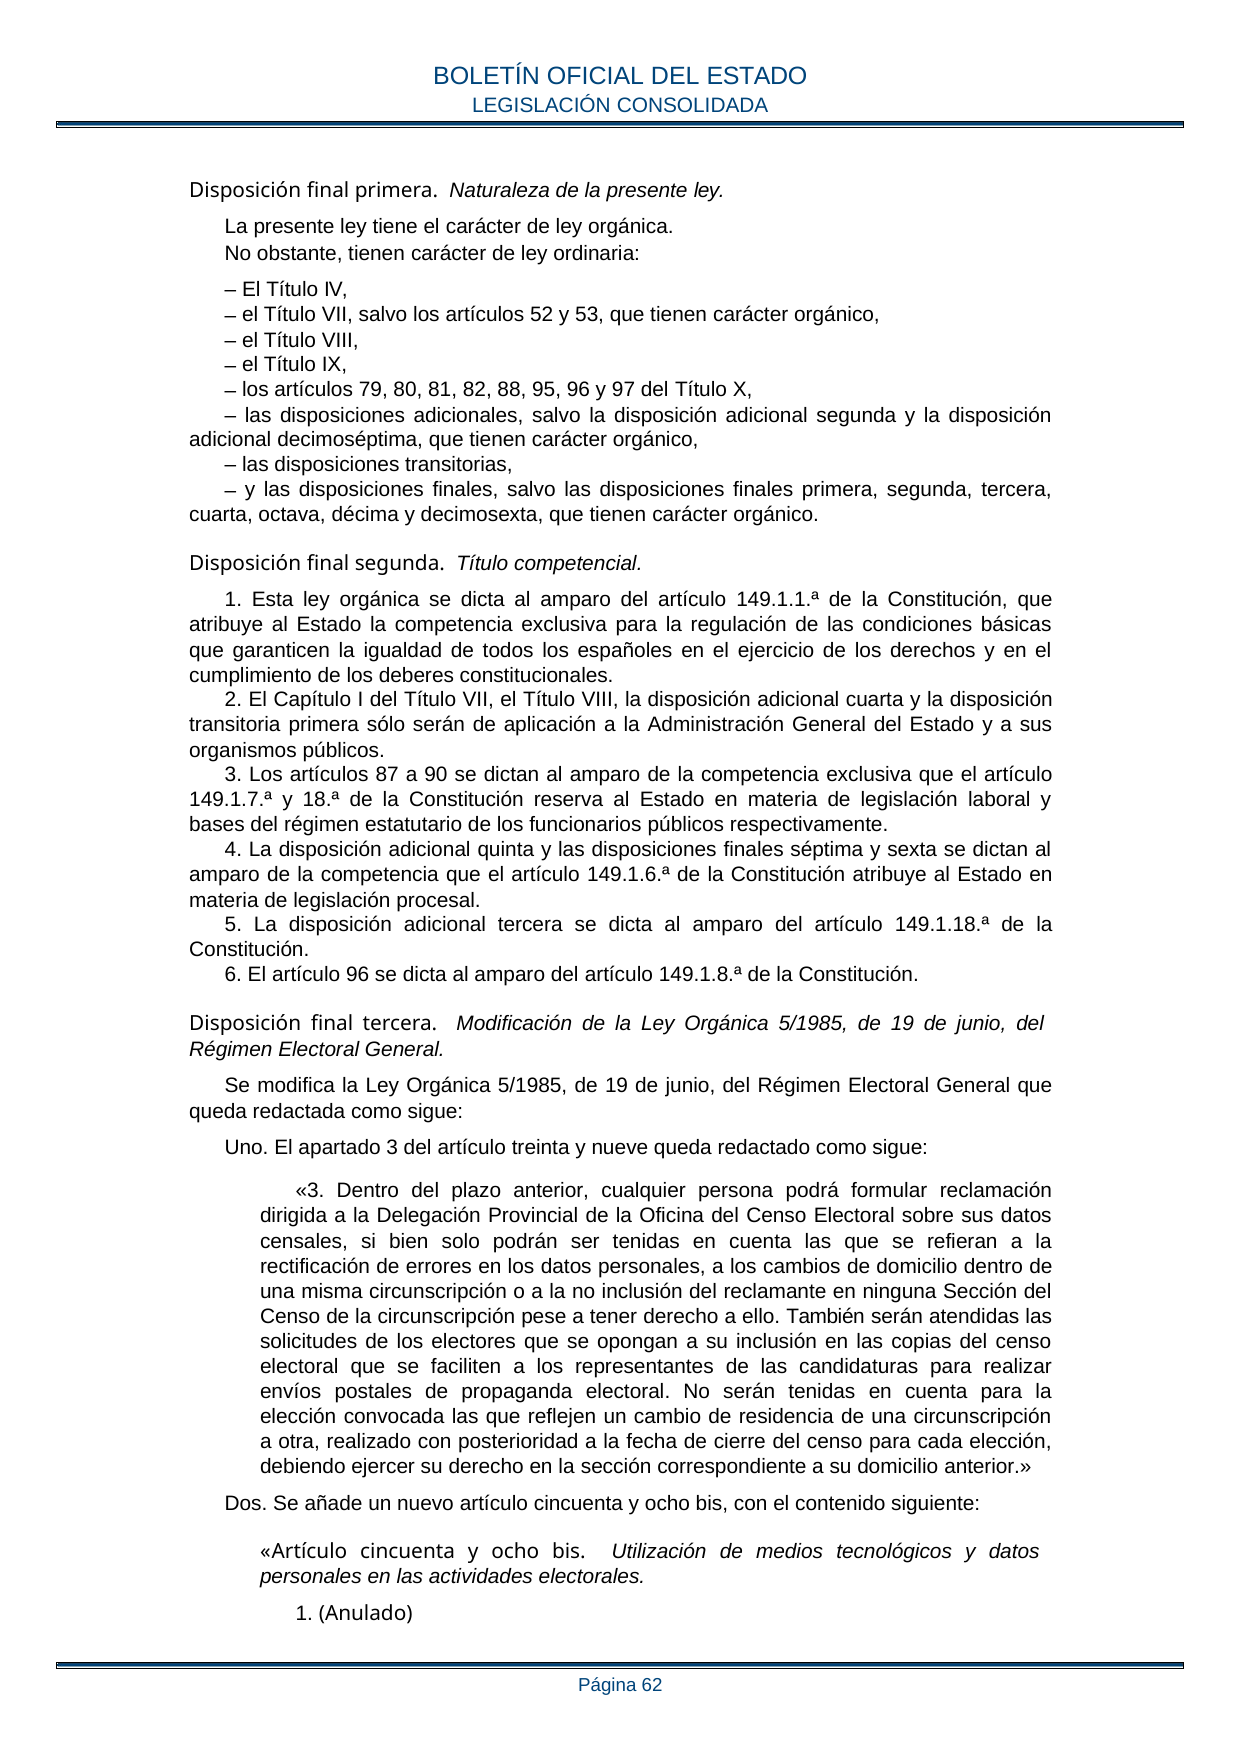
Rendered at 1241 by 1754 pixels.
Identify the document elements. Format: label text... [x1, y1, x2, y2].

text atribuye al Estado la competencia exclusiva para la regulación de las condiciones básicas [189, 608, 1076, 638]
text – [224, 402, 244, 423]
text La presente ley tiene el carácter de ley orgánica. [224, 210, 699, 240]
text el Título VIII, [242, 327, 905, 352]
text «3. Dentro del plazo anterior, cualquier persona podrá formular reclamación [295, 1174, 1076, 1199]
text rectificación de errores en los datos personales, a los cambios de domicilio dentro de [260, 1253, 1076, 1278]
text censales, si bien solo podrán ser tenidas en cuenta las que se refieran a la [260, 1228, 1076, 1253]
text Régimen Electoral General. [189, 1036, 1076, 1061]
text – [224, 477, 244, 498]
text materia de legislación procesal. [189, 888, 1076, 913]
text queda redactada como sigue: [189, 1098, 1076, 1123]
text el Título IX, [242, 348, 372, 373]
text el Título VII, salvo los artículos 52 y 53, que tienen carácter orgánico, [242, 298, 905, 327]
text los artículos 79, 80, 81, 82, 88, 95, 96 y 97 del Título X, [242, 373, 1076, 402]
text No obstante, tienen carácter de ley ordinaria: [224, 240, 699, 265]
text . El Capítulo I del Título VII, el Título VIII, la disposición adicional cuarta y la disposición [236, 683, 1076, 708]
picture [57, 122, 1183, 127]
text las disposiciones adicionales, salvo la disposición adicional segunda y la disposición [244, 402, 1076, 427]
text cuarta, octava, décima y decimosexta, que tienen carácter orgánico. [189, 498, 844, 527]
text 1 [224, 583, 236, 608]
text a otra, realizado con posterioridad a la fecha de cierre del censo para cada elección, [260, 1428, 1076, 1453]
text dirigida a la Delegación Provincial de la Oficina del Censo Electoral sobre sus datos [260, 1199, 1076, 1228]
text 1. (Anulado) [295, 1597, 441, 1626]
text debiendo ejercer su derecho en la sección correspondiente a su domicilio anterior.» [260, 1453, 1076, 1478]
text Dos. Se añade un nuevo artículo cincuenta y ocho bis, con el contenido siguiente: [224, 1486, 1006, 1516]
text envíos postales de propaganda electoral. No serán tenidas en cuenta para la [260, 1378, 1076, 1403]
text Disposición final segunda. Título competencial. [189, 546, 676, 576]
text adicional decimoséptima, que tienen carácter orgánico, [189, 423, 723, 452]
text . La disposición adicional quinta y las disposiciones finales séptima y sexta se dictan al [236, 833, 1076, 858]
text organismos públicos. [189, 738, 1076, 763]
text Disposición final tercera. Modificación de la Ley Orgánica 5/1985, de 19 de junio, del [189, 1007, 1076, 1036]
text – [224, 273, 242, 302]
text 3 [224, 758, 236, 783]
text . La disposición adicional tercera se dicta al amparo del artículo 149.1.18.ª de la [236, 908, 1076, 938]
text 2 [224, 683, 236, 708]
text transitoria primera sólo serán de aplicación a la Administración General del Estado y a sus [189, 708, 1076, 738]
text – [224, 352, 242, 377]
text Constitución. [189, 933, 334, 963]
text que garanticen la igualdad de todos los españoles en el ejercicio de los derechos y en el [189, 638, 1076, 663]
text – [224, 302, 242, 327]
text Censo de la circunscripción pese a tener derecho a ello. También serán atendidas las [260, 1303, 1076, 1328]
text 4 [224, 833, 236, 858]
text una misma circunscripción o a la no inclusión del reclamante en ninguna Sección del [260, 1278, 1076, 1303]
text amparo de la competencia que el artículo 149.1.6.ª de la Constitución atribuye al Estado en [189, 858, 1076, 888]
text LEGISLACIÓN CONSOLIDADA [472, 89, 793, 118]
text 5 [224, 908, 236, 933]
picture [57, 1663, 1183, 1668]
text cumplimiento de los deberes constitucionales. [189, 663, 1076, 688]
text bases del régimen estatutario de los funcionarios públicos respectivamente. [189, 808, 913, 838]
text personales en las actividades electorales. [260, 1560, 670, 1589]
text 1 [189, 783, 201, 808]
text Página 62 [578, 1670, 687, 1697]
text 49.1.7.ª y 18.ª de la Constitución reserva al Estado en materia de legislación laboral y [201, 783, 1076, 813]
text BOLETÍN OFICIAL DEL ESTADO [433, 56, 832, 92]
text El Título IV, [242, 273, 372, 298]
text electoral que se faciliten a los representantes de las candidaturas para realizar [260, 1353, 1076, 1378]
text . Esta ley orgánica se dicta al amparo del artículo 149.1.1.ª de la Constitución, que [236, 583, 1076, 608]
text las disposiciones transitorias, [242, 448, 538, 477]
text elección convocada las que reflejen un cambio de residencia de una circunscripción [260, 1403, 1076, 1428]
text Se modifica la Ley Orgánica 5/1985, de 19 de junio, del Régimen Electoral General que [224, 1068, 1076, 1098]
text . Los artículos 87 a 90 se dictan al amparo de la competencia exclusiva que el artículo [236, 758, 1076, 783]
text Uno. El apartado 3 del artículo treinta y nueve queda redactado como sigue: [224, 1131, 953, 1161]
text Disposición final primera. Naturaleza de la presente ley. [189, 173, 755, 203]
text – [224, 448, 242, 477]
text solicitudes de los electores que se opongan a su inclusión en las copias del censo [260, 1328, 1076, 1353]
text – [224, 377, 242, 402]
text « [260, 1535, 271, 1560]
text Artículo cincuenta y ocho bis. Utilización de medios tecnológicos y datos [271, 1535, 1076, 1564]
text – [224, 327, 242, 352]
text 6. El artículo 96 se dicta al amparo del artículo 149.1.8.ª de la Constitución. [224, 958, 944, 988]
text y las disposiciones finales, salvo las disposiciones finales primera, segunda, tercera, [244, 473, 1076, 502]
